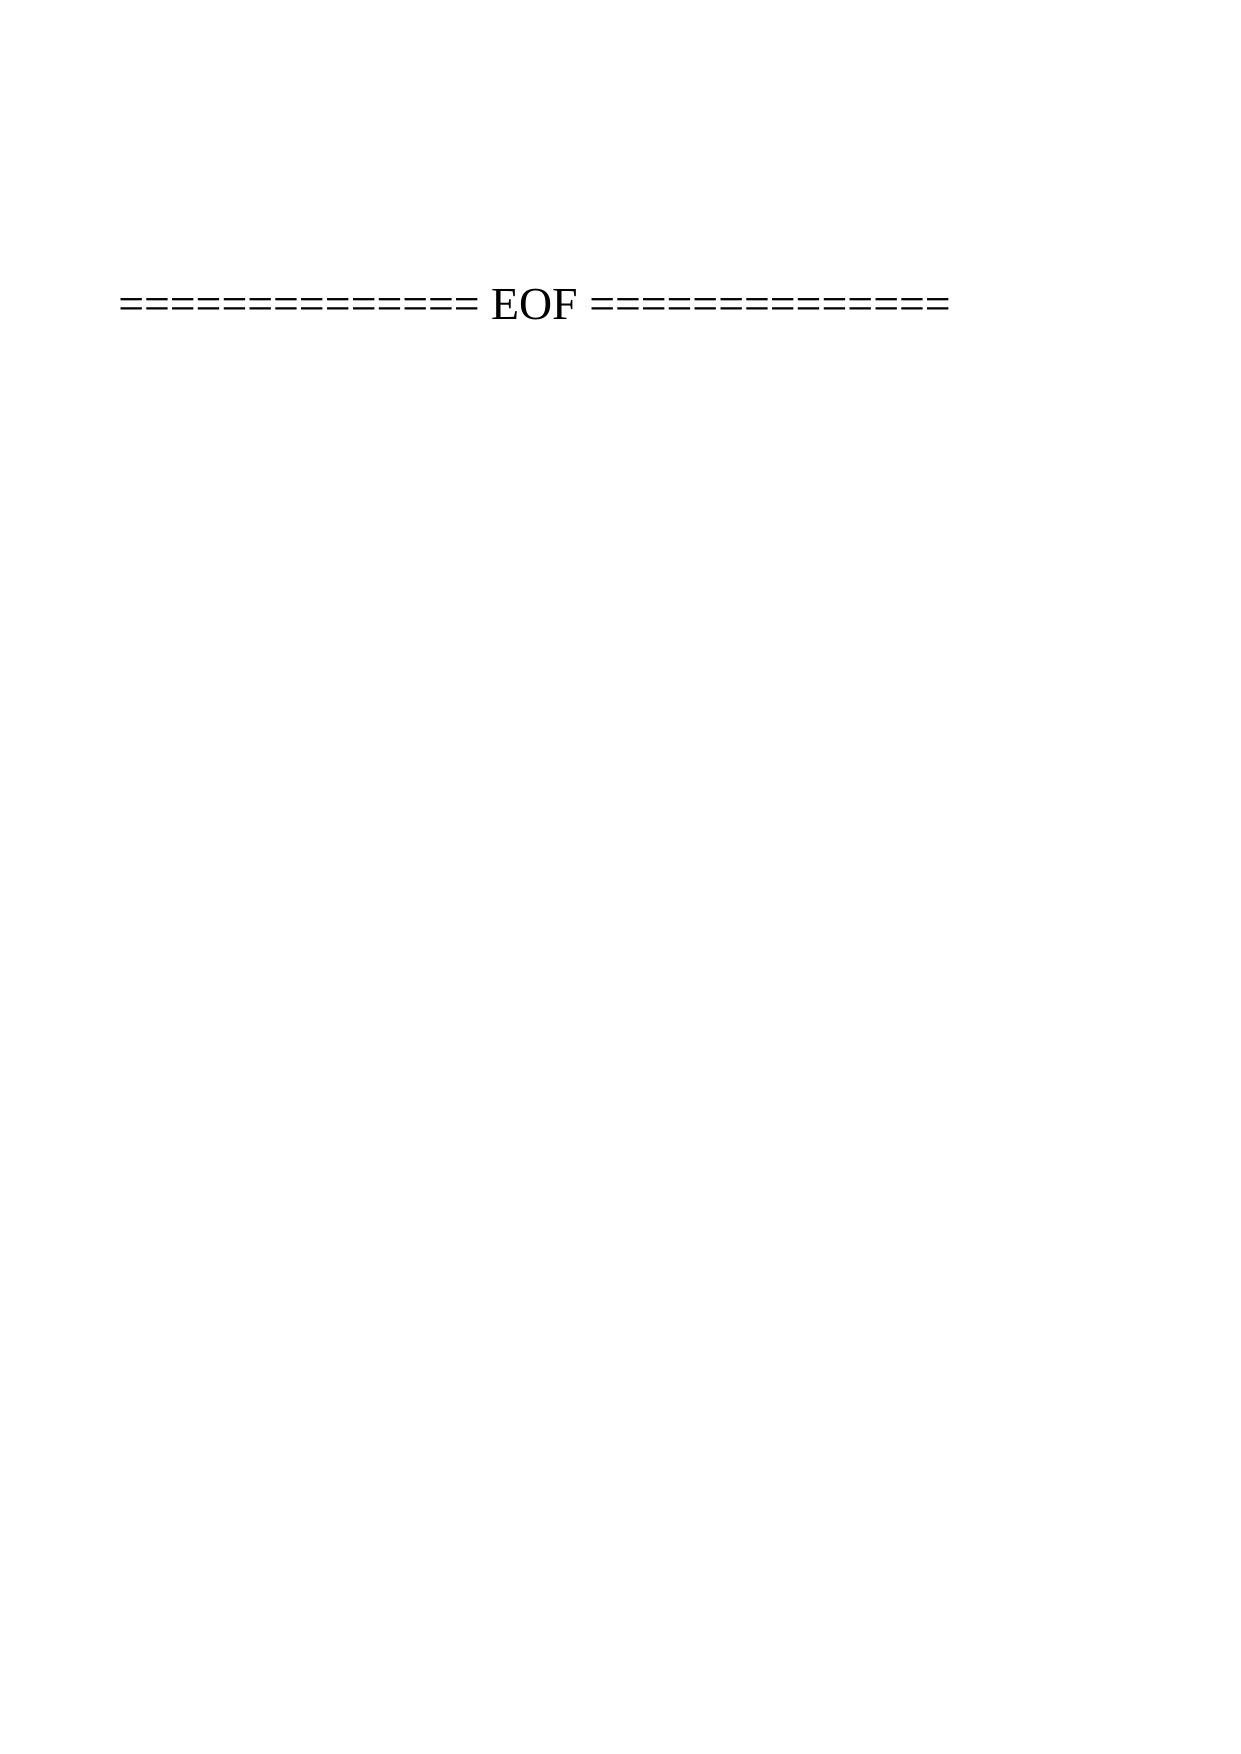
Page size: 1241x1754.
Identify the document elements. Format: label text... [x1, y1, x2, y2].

text ============== EOF ============== [118, 276, 1122, 329]
